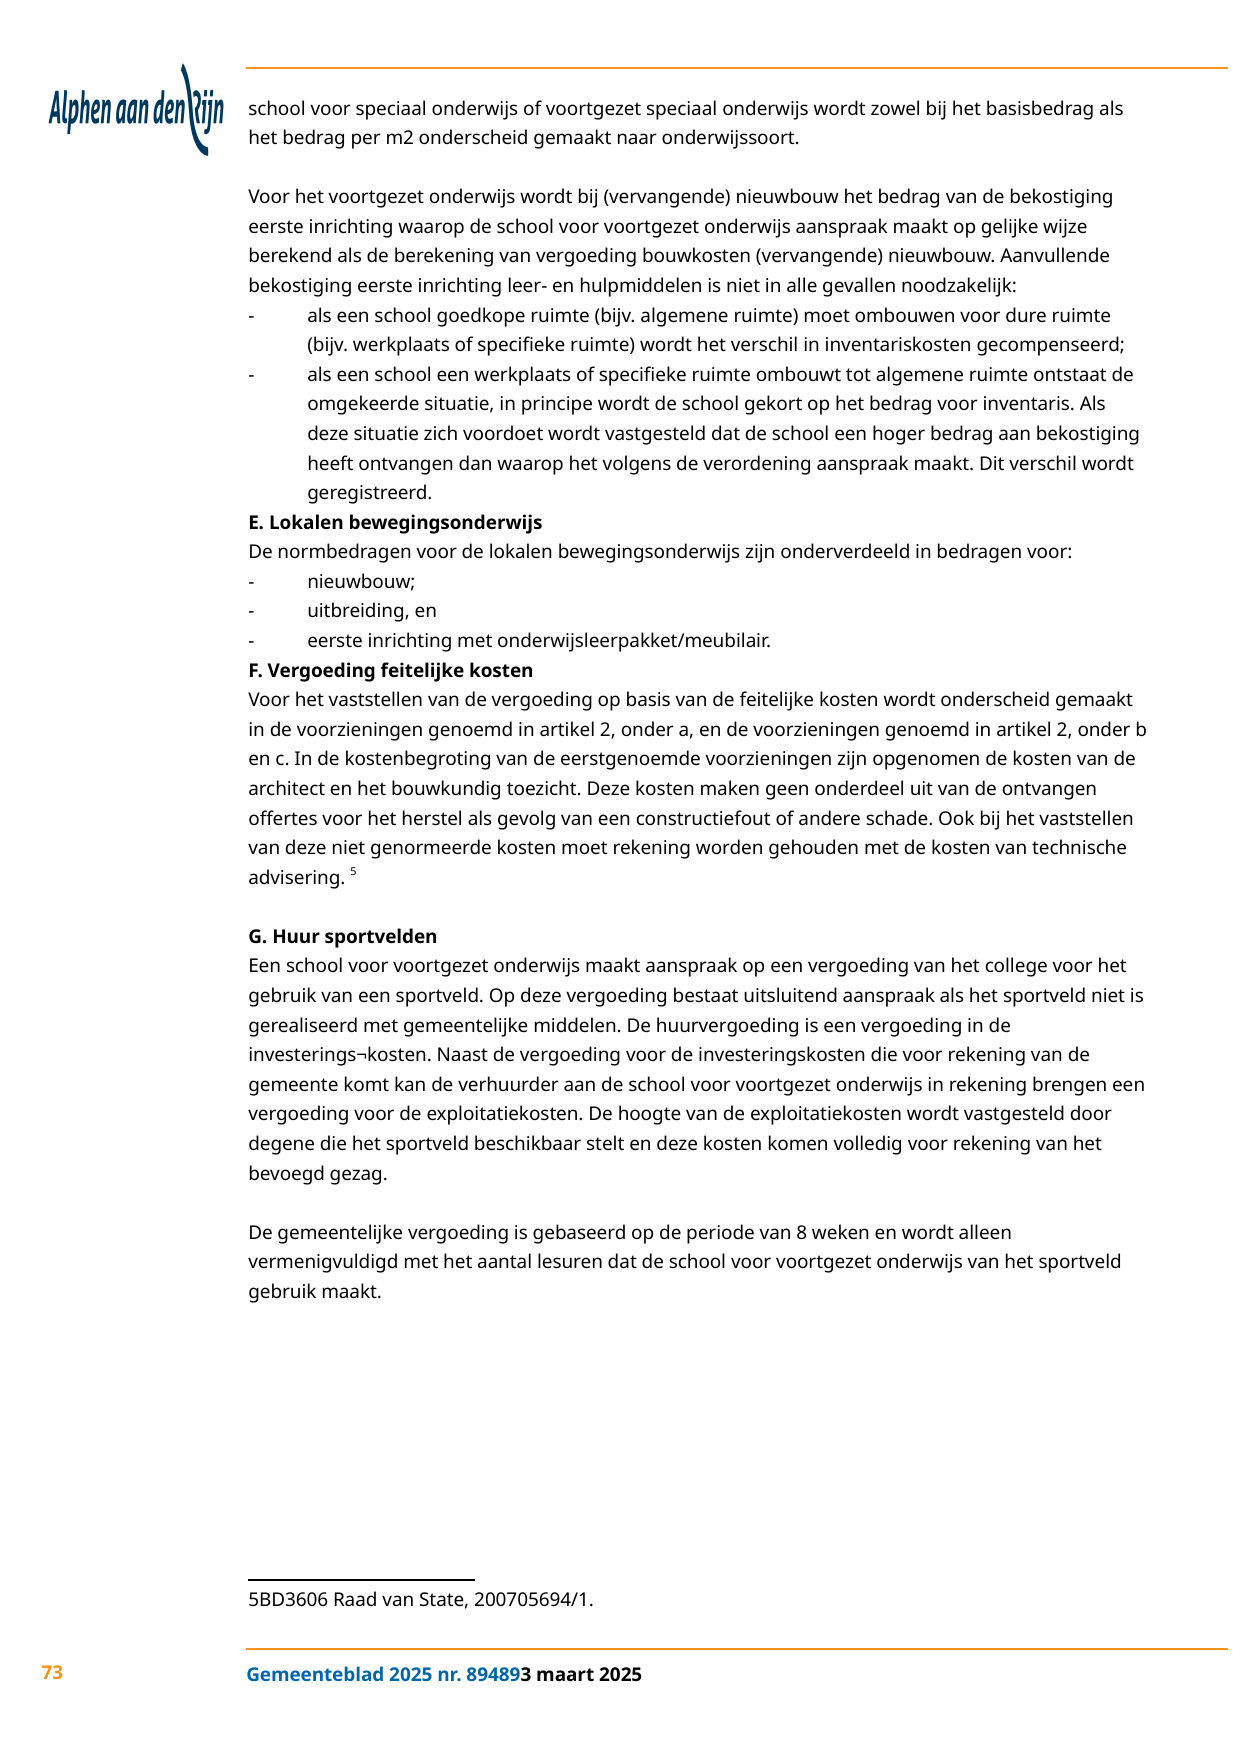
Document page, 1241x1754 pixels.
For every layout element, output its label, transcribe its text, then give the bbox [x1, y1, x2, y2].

text school voor speciaal onderwijs of voortgezet speciaal onderwijs wordt zowel bij het basisbedrag als het bedrag per m2 onderscheid gemaakt naar onderwijssoort. [248, 95, 1152, 150]
text De gemeentelijke vergoeding is gebaseerd op de periode van 8 weken en wordt alleen vermenigvuldigd met het aantal lesuren dat de school voor voortgezet onderwijs van het sportveld gebruik maakt. [248, 1219, 1152, 1304]
text BD3606 Raad van State, 200705694/1. [248, 1586, 1152, 1612]
list nieuwbouw; [248, 568, 1152, 594]
picture [41, 47, 231, 172]
list als een school goedkope ruimte (bijv. algemene ruimte) moet ombouwen voor dure ruimte (bijv. werkplaats of specifieke ruimte) wordt het verschil in inventariskosten gecompenseerd; [248, 302, 1152, 357]
text De normbedragen voor de lokalen bewegingsonderwijs zijn onderverdeeld in bedragen voor: [248, 538, 1152, 564]
text F. Vergoeding feitelijke kosten [248, 657, 1152, 683]
list als een school een werkplaats of specifieke ruimte ombouwt tot algemene ruimte ontstaat de omgekeerde situatie, in principe wordt de school gekort op het bedrag voor inventaris. Als deze situatie zich voordoet wordt vastgesteld dat de school een hoger bedrag aan bekostiging heeft ontvangen dan waarop het volgens de verordening aanspraak maakt. Dit verschil wordt geregistreerd. [248, 361, 1152, 505]
text Voor het voortgezet onderwijs wordt bij (vervangende) nieuwbouw het bedrag van de bekostiging eerste inrichting waarop de school voor voortgezet onderwijs aanspraak maakt op gelijke wijze berekend als de berekening van vergoeding bouwkosten (vervangende) nieuwbouw. Aanvullende bekostiging eerste inrichting leer- en hulpmiddelen is niet in alle gevallen noodzakelijk: [248, 183, 1152, 298]
list eerste inrichting met onderwijsleerpakket/meubilair. [248, 627, 1152, 653]
text Een school voor voortgezet onderwijs maakt aanspraak op een vergoeding van het college voor het gebruik van een sportveld. Op deze vergoeding bestaat uitsluitend aanspraak als het sportveld niet is gerealiseerd met gemeentelijke middelen. De huurvergoeding is een vergoeding in de investerings¬kosten. Naast de vergoeding voor de investeringskosten die voor rekening van de gemeente komt kan de verhuurder aan de school voor voortgezet onderwijs in rekening brengen een vergoeding voor de exploitatiekosten. De hoogte van de exploitatiekosten wordt vastgesteld door degene die het sportveld beschikbaar stelt en deze kosten komen volledig voor rekening van het bevoegd gezag. [248, 953, 1152, 1186]
list uitbreiding, en [248, 598, 1152, 623]
text Voor het vaststellen van de vergoeding op basis van de feitelijke kosten wordt onderscheid gemaakt in de voorzieningen genoemd in artikel 2, onder a, en de voorzieningen genoemd in artikel 2, onder b en c. In de kostenbegroting van de eerstgenoemde voorzieningen zijn opgenomen de kosten van de architect en het bouwkundig toezicht. Deze kosten maken geen onderdeel uit van de ontvangen offertes voor het herstel als gevolg van een constructiefout of andere schade. Ook bij het vaststellen van deze niet genormeerde kosten moet rekening worden gehouden met de kosten van technische advisering. [248, 686, 1152, 890]
text E. Lokalen bewegingsonderwijs [248, 509, 1152, 535]
text G. Huur sportvelden [248, 923, 1152, 949]
